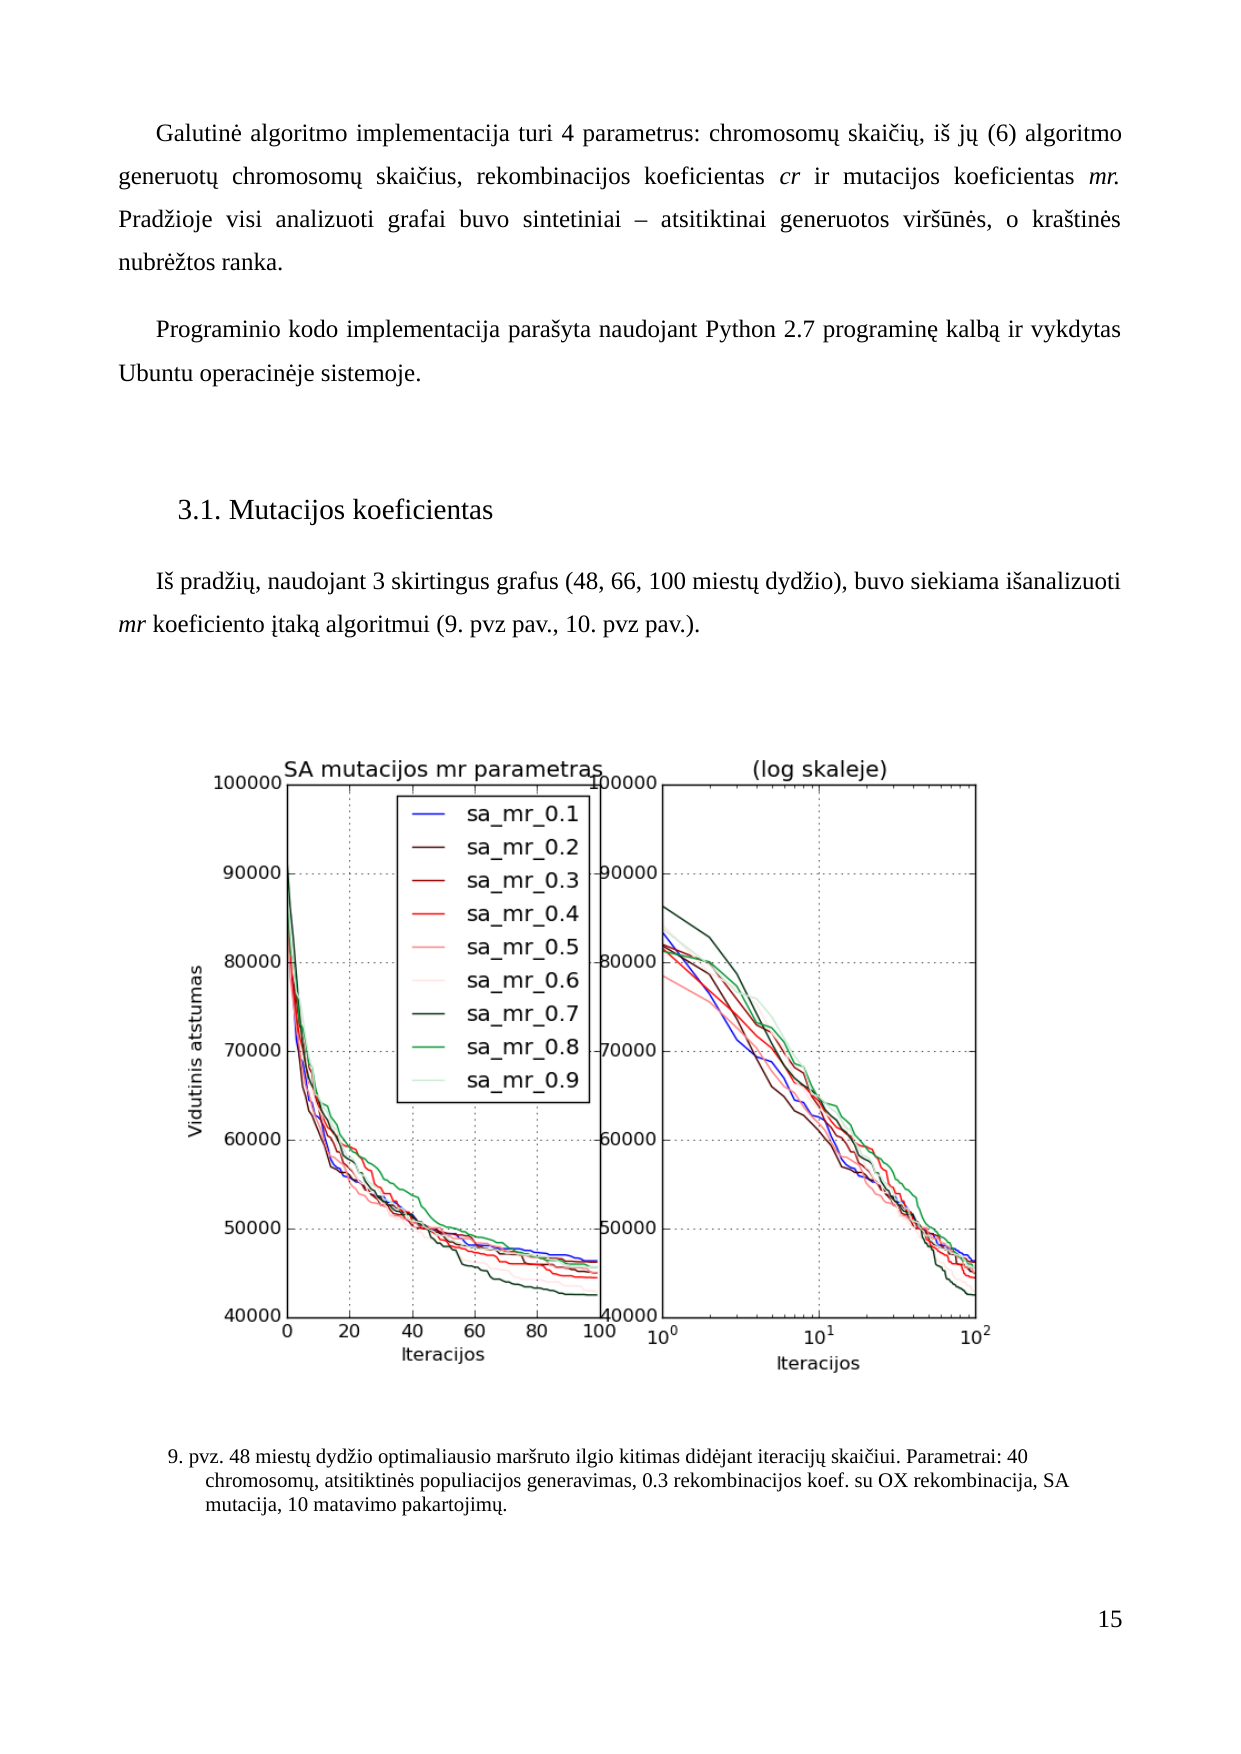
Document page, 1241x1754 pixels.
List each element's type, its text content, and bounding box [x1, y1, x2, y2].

table_header [118, 719, 1122, 1426]
text Programinio kodo implementacija parašyta naudojant Python 2.7 programinę kalbą ir vykdytas Ubuntu operacinėje sistemoje. [118, 314, 1122, 386]
table_cell 48 miestų dydžio optimaliausio maršruto ilgio kitimas didėjant iteracijų skaičiui. Parametrai: 40 chromosomų, atsitiktinės populiacijos generavimas, 0.3 rekombinacijos koef. su OX rekombinacija, SA mutacija, 10 matavimo pakartojimų. [118, 1426, 1122, 1535]
subtitle Mutacijos koeficientas [118, 492, 1122, 525]
text Galutinė algoritmo implementacija turi 4 parametrus: chromosomų skaičių, iš jų (6) algoritmo generuotų chromosomų skaičius, rekombinacijos koeficientas cr ir mutacijos koeficientas mr. Pradžioje visi analizuoti grafai buvo sintetiniai – atsitiktinai generuotos viršūnės, o kraštinės nubrėžtos ranka. [118, 118, 1122, 276]
text Iš pradžių, naudojant 3 skirtingus grafus (48, 66, 100 miestų dydžio), buvo siekiama išanalizuoti mr koeficiento įtaką algoritmui (9 pav., 10 pav.). [118, 566, 1122, 638]
table_header [118, 676, 1122, 718]
picture [176, 718, 1064, 1384]
